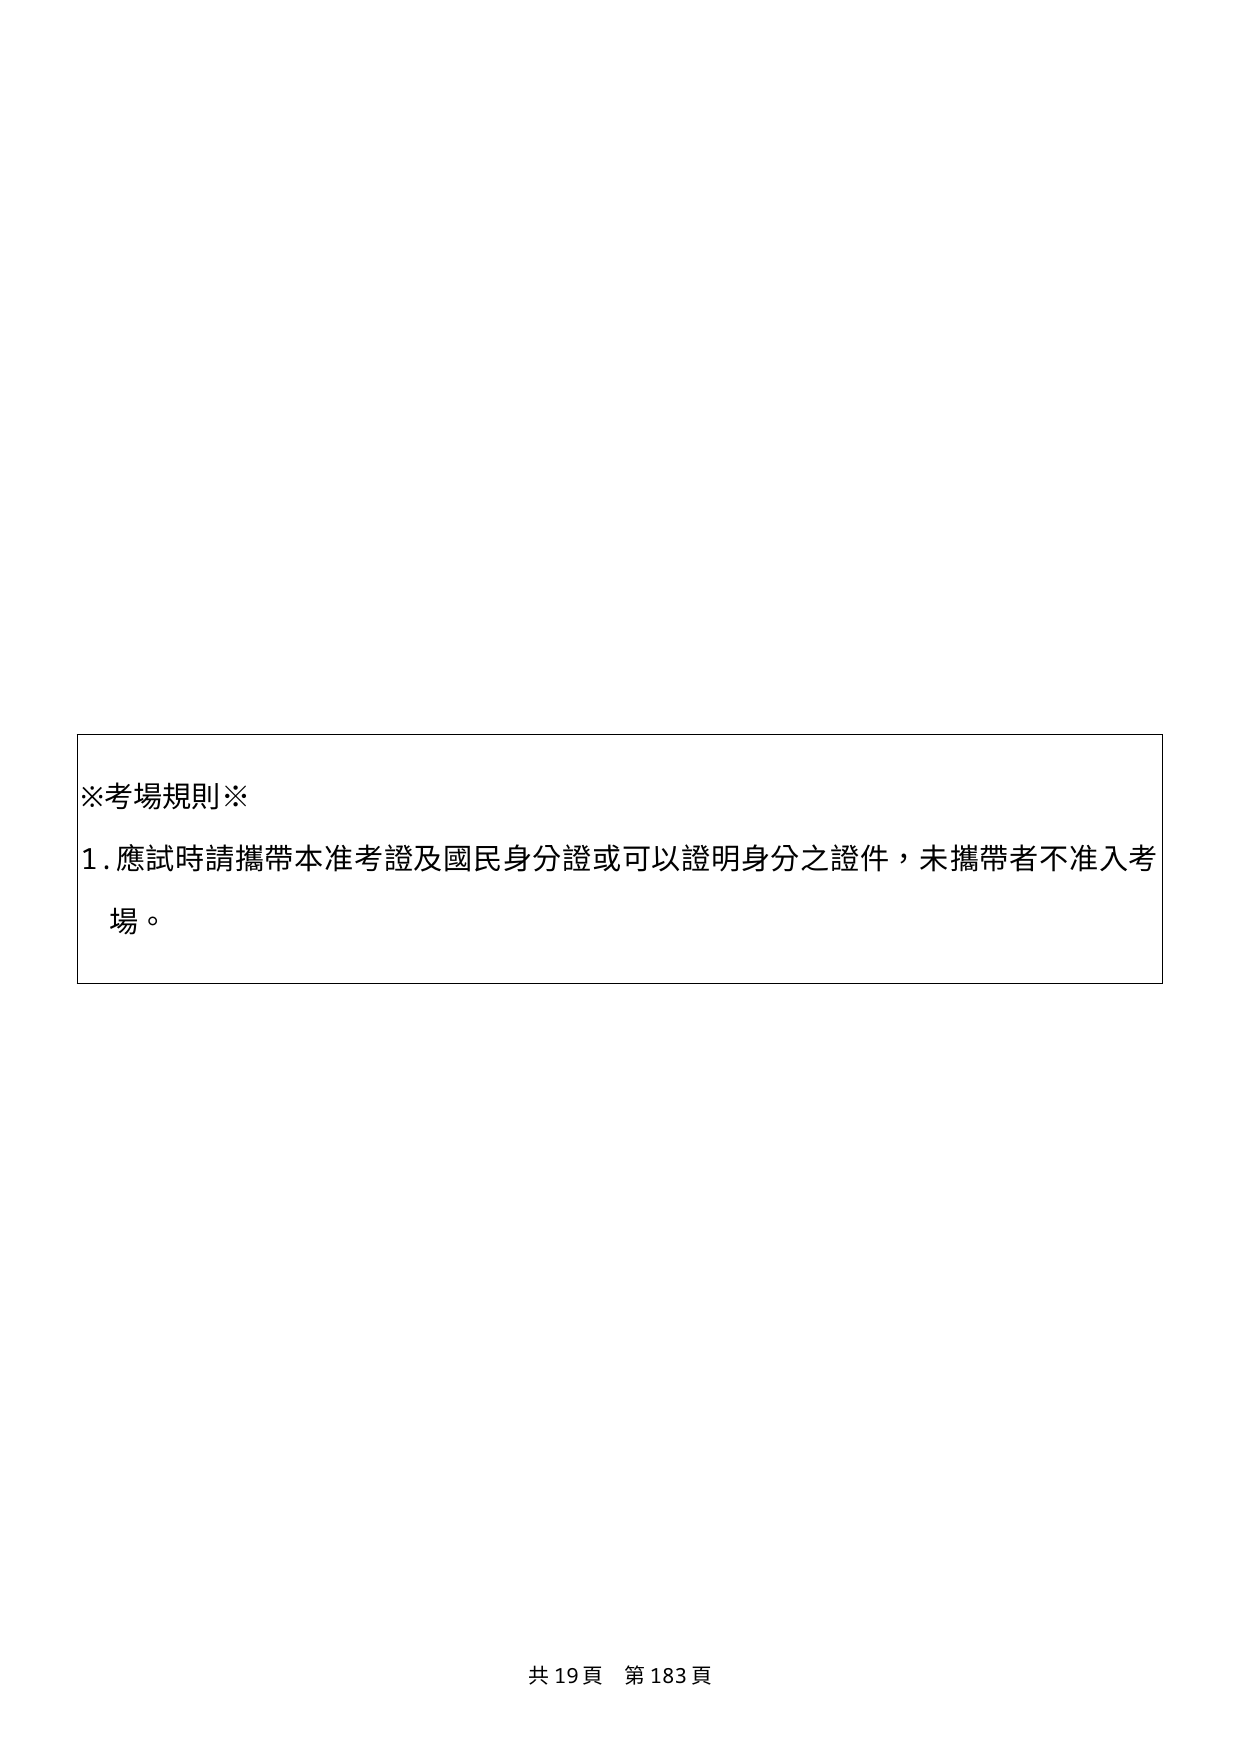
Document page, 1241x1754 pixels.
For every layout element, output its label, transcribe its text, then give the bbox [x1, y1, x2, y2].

table_cell ※考場規則※ 1.應試時請攜帶本准考證及國民身分證或可以證明身分之證件，未攜帶者不准入考場。 [78, 735, 1162, 983]
